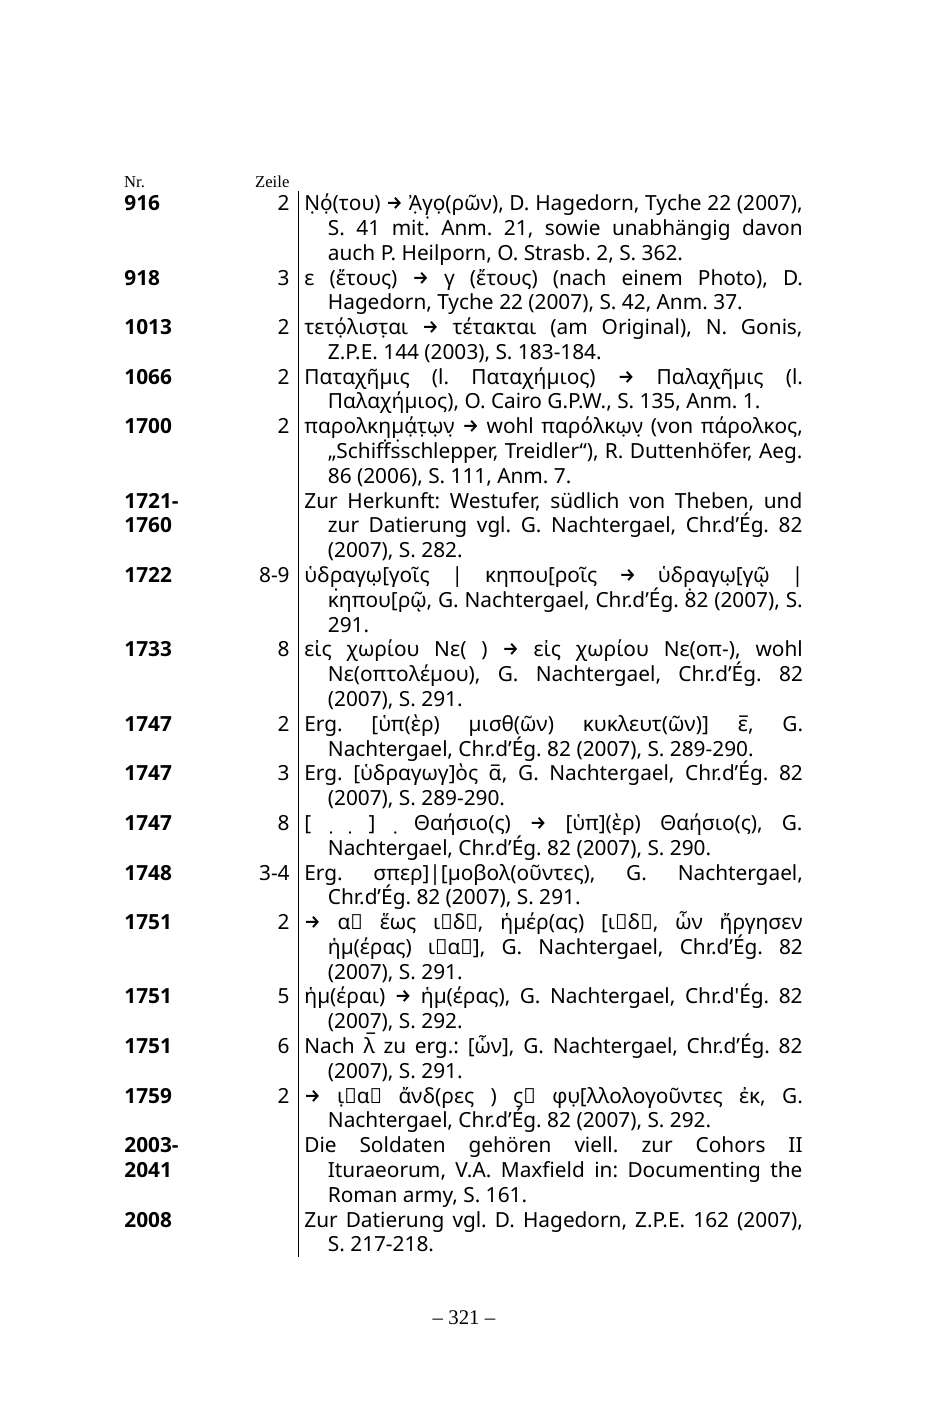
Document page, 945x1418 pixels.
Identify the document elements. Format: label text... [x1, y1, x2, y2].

table_cell Erg. [ὑδραγωγ]ὸς α̅, G. Nachtergael, Chr.d’Ég. 82 (2007), S. 289-290. [299, 761, 809, 811]
table_cell 1751 [118, 1034, 207, 1083]
table_cell 2 [207, 711, 298, 761]
table_cell τετό̣λιστ̣αι → τέτακται (am Original), N. Gonis, Z.P.E. 144 (2003), S. 183-184. [299, 315, 809, 364]
table_cell Erg. σπερ]|[μοβολ(οῦντες), G. Nachtergael, Chr.d’Ég. 82 (2007), S. 291. [299, 860, 809, 910]
table_cell ἡμ(έραι) → ἡμ(έρας), G. Nachtergael, Chr.d'Ég. 82 (2007), S. 292. [299, 984, 809, 1034]
table_cell 1721-1760 [118, 488, 207, 563]
table_cell 1747 [118, 811, 207, 860]
table_cell Zur Herkunft: Westufer, südlich von Theben, und zur Datierung vgl. G. Nachtergael, Chr.d’Ég. 82 (2007), S. 282. [299, 488, 809, 563]
table_cell 1013 [118, 315, 207, 364]
table_cell 6 [207, 1034, 298, 1083]
table_cell 1066 [118, 364, 207, 414]
table_cell 2008 [118, 1207, 207, 1257]
table_cell Παταχῆμις (l. Παταχήμιος) → Παλαχῆμις (l. Παλαχήμιος), O. Cairo G.P.W., S. 135, Anm. 1. [299, 364, 809, 414]
table_cell παρολκη̣μ̣ά̣τ̣ω̣ν̣ → wohl παρόλκω̣ν̣ (von πάρολκος, „Schiffsschlepper, Treidler“), R. Duttenhöfer, Aeg. 86 (2006), S. 111, Anm. 7. [299, 414, 809, 488]
table_cell → α ἕως ιδ, ἡμέρ(ας) [ιδ, ὧν ἤργησεν ἡμ(έρας) ια], G. Nachtergael, Chr.d’Ég. 82 (2007), S. 291. [299, 910, 809, 984]
table_cell 2 [207, 364, 298, 414]
table_cell 2 [207, 910, 298, 984]
table_cell 2003-2041 [118, 1133, 207, 1207]
table_cell 1759 [118, 1083, 207, 1133]
table_cell Nach λ̅ zu erg.: [ὧν], G. Nachtergael, Chr.d’Ég. 82 (2007), S. 291. [299, 1034, 809, 1083]
table_cell [207, 488, 298, 563]
table_cell 8 [207, 811, 298, 860]
table_cell 2 [207, 1083, 298, 1133]
table_cell 8-9 [207, 563, 298, 637]
table_cell Erg. [ὑπ(ὲρ) μισθ(ῶν) κυκλευτ(ῶν)] ε̅, G. Nachtergael, Chr.d’Ég. 82 (2007), S. 289-290. [299, 711, 809, 761]
table_cell 3 [207, 265, 298, 315]
table_cell ὑδρ̣αγω̣[γοῖς | κηπου[ροῖς → ὑδρ̣αγω̣[γῷ | κηπου[ρῷ, G. Nachtergael, Chr.d’Ég. 82 (2007), S. 291. [299, 563, 809, 637]
table_cell 916 [118, 191, 207, 265]
table_cell 1748 [118, 860, 207, 910]
table_cell [207, 1207, 298, 1257]
table_cell 3 [207, 761, 298, 811]
table_cell 2 [207, 191, 298, 265]
table_cell 1747 [118, 761, 207, 811]
table_cell → ι̣α ἄνδ(ρες ) ϛ φυ̣[λλολογοῦντες ἐκ, G. Nachtergael, Chr.d’Ég. 82 (2007), S. 292. [299, 1083, 809, 1133]
table_cell εἰς χωρίου Νε( ) → εἰς χωρίου Νε(οπ-), wohl Νε(οπτολέμου), G. Nachtergael, Chr.d’Ég. 82 (2007), S. 291. [299, 637, 809, 711]
table_cell Ν̣ό̣(του) → Ἀ̣γ̣ο̣(ρῶν), D. Hagedorn, Tyche 22 (2007), S. 41 mit. Anm. 21, sowie unabhängig davon auch P. Heilporn, O. Strasb. 2, S. 362. [299, 191, 809, 265]
table_cell 1751 [118, 984, 207, 1034]
table_cell 1722 [118, 563, 207, 637]
table_cell ε (ἔτους) → γ (ἔτους) (nach einem Photo), D. Hagedorn, Tyche 22 (2007), S. 42, Anm. 37. [299, 265, 809, 315]
table_cell 5 [207, 984, 298, 1034]
table_cell 2 [207, 315, 298, 364]
table_cell [207, 1133, 298, 1207]
table_cell Die Soldaten gehören viell. zur Cohors II Ituraeorum, V.A. Maxfield in: Documenting the Roman army, S. 161. [299, 1133, 809, 1207]
table_cell Zur Datierung vgl. D. Hagedorn, Z.P.E. 162 (2007), S. 217-218. [299, 1207, 809, 1257]
table_cell [ ̣ ̣ ] ̣ Θαήσιο(ς) → [ὑπ](ὲρ) Θαήσιο(ς), G. Nachtergael, Chr.d’Ég. 82 (2007), S. 290. [299, 811, 809, 860]
table_cell 2 [207, 414, 298, 488]
table_cell 1700 [118, 414, 207, 488]
table_cell 918 [118, 265, 207, 315]
table_cell 1733 [118, 637, 207, 711]
table_cell 1751 [118, 910, 207, 984]
table_cell 3-4 [207, 860, 298, 910]
table_cell 8 [207, 637, 298, 711]
table_cell 1747 [118, 711, 207, 761]
